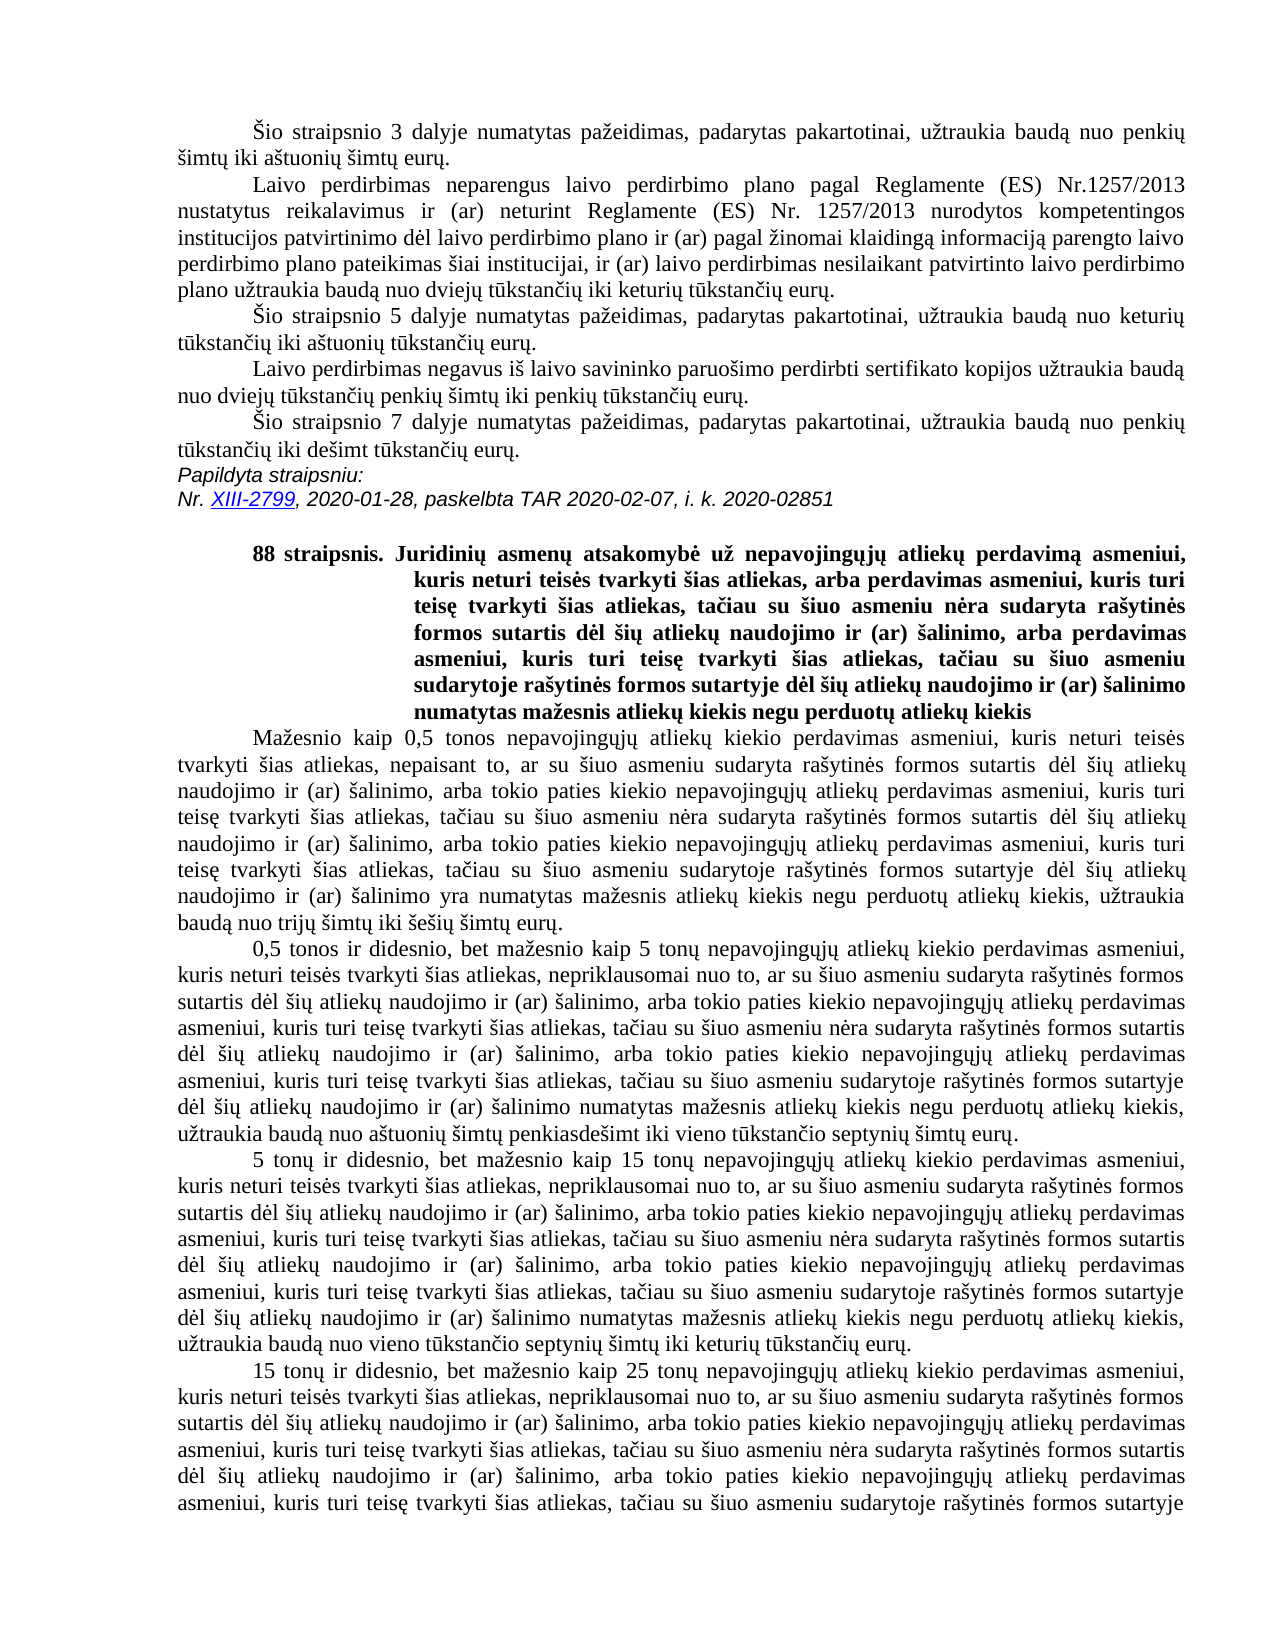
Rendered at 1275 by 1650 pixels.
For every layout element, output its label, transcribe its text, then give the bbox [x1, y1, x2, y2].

text Nr. XIII-2799, 2020-01-28, paskelbta TAR 2020-02-07, i. k. 2020-02851 [177, 487, 1186, 511]
text Laivo perdirbimas negavus iš laivo savininko paruošimo perdirbti sertifikato kopijos užtraukia baudą nuo dviejų tūkstančių penkių šimtų iki penkių tūkstančių eurų. [177, 355, 1186, 408]
text 88 straipsnis. Juridinių asmenų atsakomybė už nepavojingųjų atliekų perdavimą asmeniui, kuris neturi teisės tvarkyti šias atliekas, arba perdavimas asmeniui, kuris turi teisę tvarkyti šias atliekas, tačiau su šiuo asmeniu nėra sudaryta rašytinės formos sutartis dėl šių atliekų naudojimo ir (ar) šalinimo, arba perdavimas asmeniui, kuris turi teisę tvarkyti šias atliekas, tačiau su šiuo asmeniu sudarytoje rašytinės formos sutartyje dėl šių atliekų naudojimo ir (ar) šalinimo numatytas mažesnis atliekų kiekis negu perduotų atliekų kiekis [252, 540, 1186, 724]
text Šio straipsnio 3 dalyje numatytas pažeidimas, padarytas pakartotinai, užtraukia baudą nuo penkių šimtų iki aštuonių šimtų eurų. [177, 118, 1186, 171]
text Mažesnio kaip 0,5 tonos nepavojingųjų atliekų kiekio perdavimas asmeniui, kuris neturi teisės tvarkyti šias atliekas, nepaisant to, ar su šiuo asmeniu sudaryta rašytinės formos sutartis dėl šių atliekų naudojimo ir (ar) šalinimo, arba tokio paties kiekio nepavojingųjų atliekų perdavimas asmeniui, kuris turi teisę tvarkyti šias atliekas, tačiau su šiuo asmeniu nėra sudaryta rašytinės formos sutartis dėl šių atliekų naudojimo ir (ar) šalinimo, arba tokio paties kiekio nepavojingųjų atliekų perdavimas asmeniui, kuris turi teisę tvarkyti šias atliekas, tačiau su šiuo asmeniu sudarytoje rašytinės formos sutartyje dėl šių atliekų naudojimo ir (ar) šalinimo yra numatytas mažesnis atliekų kiekis negu perduotų atliekų kiekis, užtraukia baudą nuo trijų šimtų iki šešių šimtų eurų. [177, 724, 1186, 935]
text 15 tonų ir didesnio, bet mažesnio kaip 25 tonų nepavojingųjų atliekų kiekio perdavimas asmeniui, kuris neturi teisės tvarkyti šias atliekas, nepriklausomai nuo to, ar su šiuo asmeniu sudaryta rašytinės formos sutartis dėl šių atliekų naudojimo ir (ar) šalinimo, arba tokio paties kiekio nepavojingųjų atliekų perdavimas asmeniui, kuris turi teisę tvarkyti šias atliekas, tačiau su šiuo asmeniu nėra sudaryta rašytinės formos sutartis dėl šių atliekų naudojimo ir (ar) šalinimo, arba tokio paties kiekio nepavojingųjų atliekų perdavimas asmeniui, kuris turi teisę tvarkyti šias atliekas, tačiau su šiuo asmeniu sudarytoje rašytinės formos sutartyje [177, 1357, 1186, 1515]
text Šio straipsnio 7 dalyje numatytas pažeidimas, padarytas pakartotinai, užtraukia baudą nuo penkių tūkstančių iki dešimt tūkstančių eurų. [177, 408, 1186, 463]
text Laivo perdirbimas neparengus laivo perdirbimo plano pagal Reglamente (ES) Nr.1257/2013 nustatytus reikalavimus ir (ar) neturint Reglamente (ES) Nr. 1257/2013 nurodytos kompetentingos institucijos patvirtinimo dėl laivo perdirbimo plano ir (ar) pagal žinomai klaidingą informaciją parengto laivo perdirbimo plano pateikimas šiai institucijai, ir (ar) laivo perdirbimas nesilaikant patvirtinto laivo perdirbimo plano užtraukia baudą nuo dviejų tūkstančių iki keturių tūkstančių eurų. [177, 171, 1186, 303]
text 5 tonų ir didesnio, bet mažesnio kaip 15 tonų nepavojingųjų atliekų kiekio perdavimas asmeniui, kuris neturi teisės tvarkyti šias atliekas, nepriklausomai nuo to, ar su šiuo asmeniu sudaryta rašytinės formos sutartis dėl šių atliekų naudojimo ir (ar) šalinimo, arba tokio paties kiekio nepavojingųjų atliekų perdavimas asmeniui, kuris turi teisę tvarkyti šias atliekas, tačiau su šiuo asmeniu nėra sudaryta rašytinės formos sutartis dėl šių atliekų naudojimo ir (ar) šalinimo, arba tokio paties kiekio nepavojingųjų atliekų perdavimas asmeniui, kuris turi teisę tvarkyti šias atliekas, tačiau su šiuo asmeniu sudarytoje rašytinės formos sutartyje dėl šių atliekų naudojimo ir (ar) šalinimo numatytas mažesnis atliekų kiekis negu perduotų atliekų kiekis, užtraukia baudą nuo vieno tūkstančio septynių šimtų iki keturių tūkstančių eurų. [177, 1146, 1186, 1357]
text 0,5 tonos ir didesnio, bet mažesnio kaip 5 tonų nepavojingųjų atliekų kiekio perdavimas asmeniui, kuris neturi teisės tvarkyti šias atliekas, nepriklausomai nuo to, ar su šiuo asmeniu sudaryta rašytinės formos sutartis dėl šių atliekų naudojimo ir (ar) šalinimo, arba tokio paties kiekio nepavojingųjų atliekų perdavimas asmeniui, kuris turi teisę tvarkyti šias atliekas, tačiau su šiuo asmeniu nėra sudaryta rašytinės formos sutartis dėl šių atliekų naudojimo ir (ar) šalinimo, arba tokio paties kiekio nepavojingųjų atliekų perdavimas asmeniui, kuris turi teisę tvarkyti šias atliekas, tačiau su šiuo asmeniu sudarytoje rašytinės formos sutartyje dėl šių atliekų naudojimo ir (ar) šalinimo numatytas mažesnis atliekų kiekis negu perduotų atliekų kiekis, užtraukia baudą nuo aštuonių šimtų penkiasdešimt iki vieno tūkstančio septynių šimtų eurų. [177, 935, 1186, 1146]
text Papildyta straipsniu: [177, 463, 1186, 487]
text Šio straipsnio 5 dalyje numatytas pažeidimas, padarytas pakartotinai, užtraukia baudą nuo keturių tūkstančių iki aštuonių tūkstančių eurų. [177, 303, 1186, 355]
